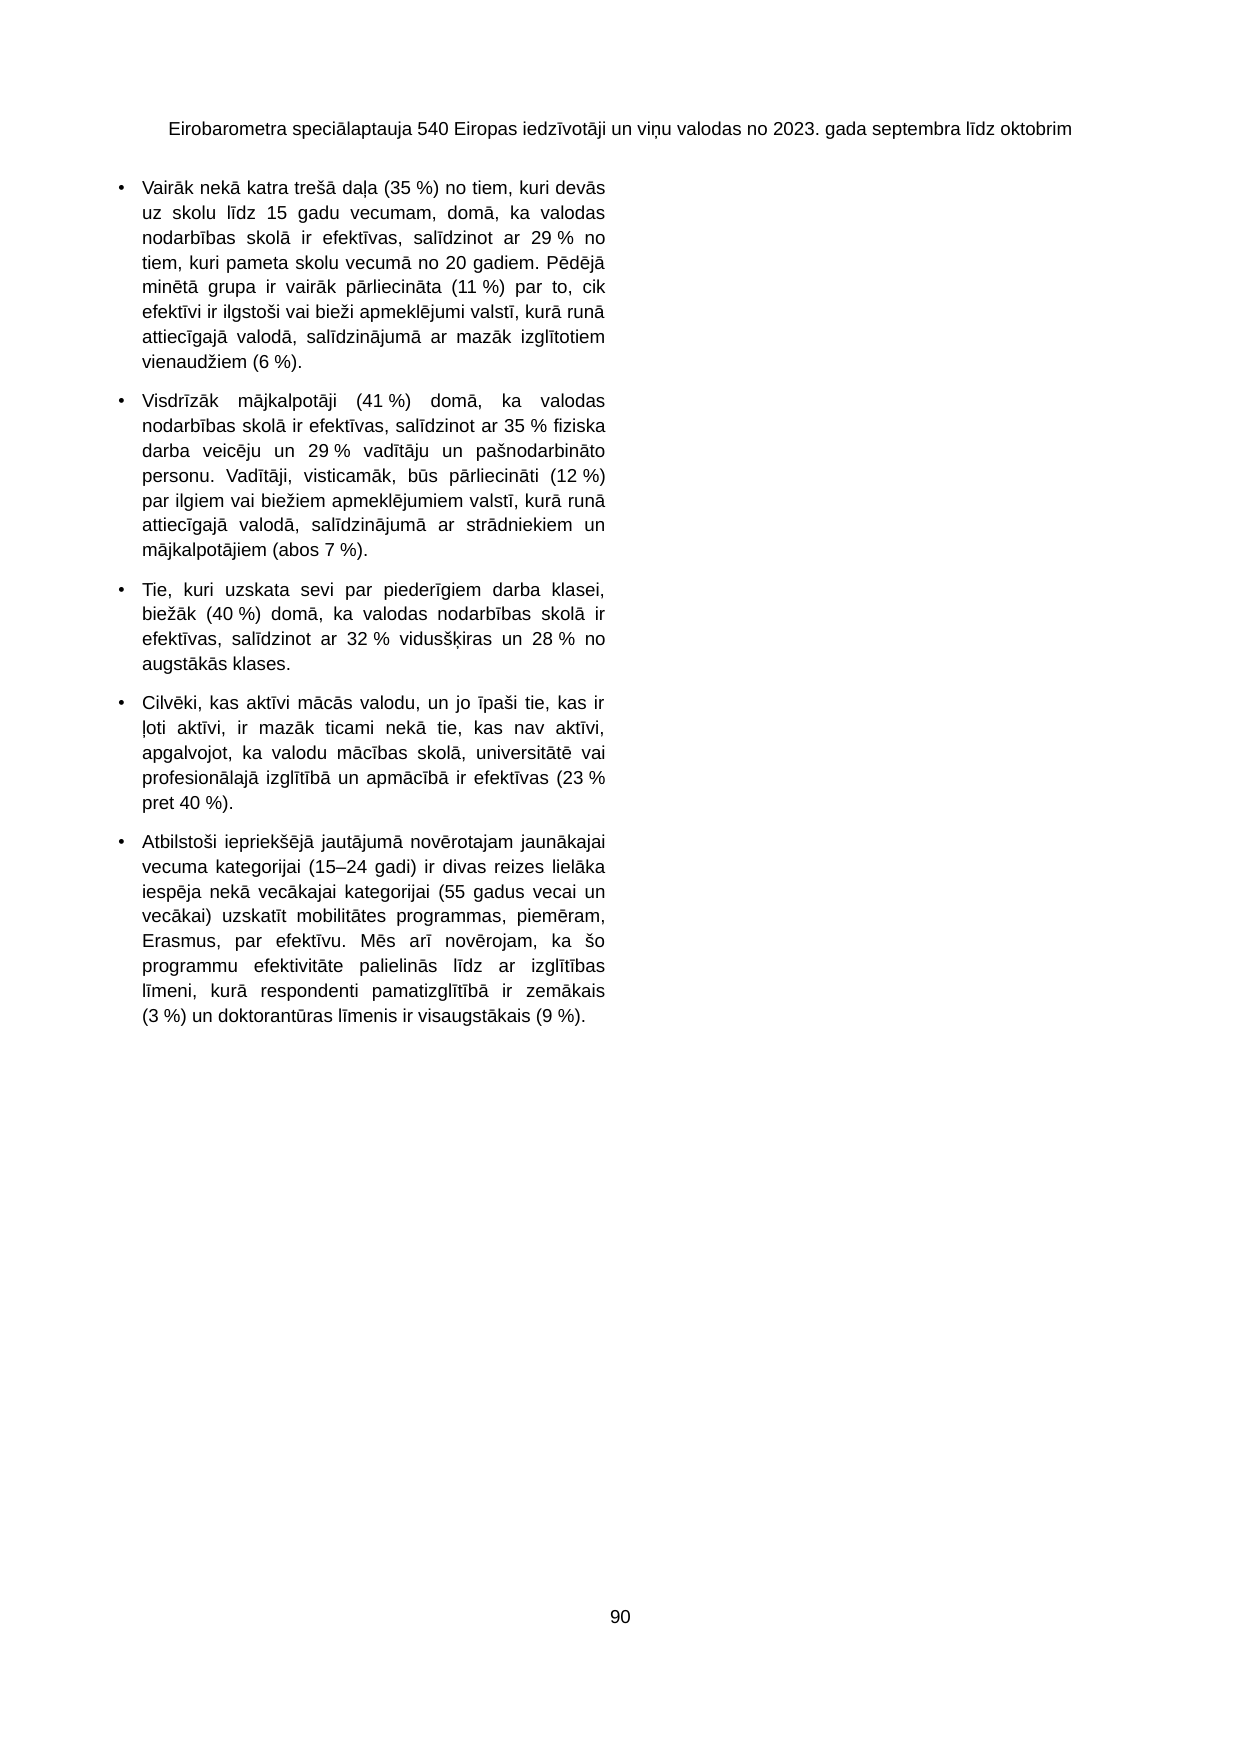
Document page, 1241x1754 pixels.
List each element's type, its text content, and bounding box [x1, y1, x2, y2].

list Atbilstoši iepriekšējā jautājumā novērotajam jaunākajai vecuma kategorijai (15–24 gadi) ir divas reizes lielāka iespēja nekā vecākajai kategorijai (55 gadus vecai un vecākai) uzskatīt mobilitātes programmas, piemēram, Erasmus, par efektīvu. Mēs arī novērojam, ka šo programmu efektivitāte palielinās līdz ar izglītības līmeni, kurā respondenti pamatizglītībā ir zemākais (3 %) un doktorantūras līmenis ir visaugstākais (9 %). [118, 831, 605, 1026]
list Visdrīzāk mājkalpotāji (41 %) domā, ka valodas nodarbības skolā ir efektīvas, salīdzinot ar 35 % fiziska darba veicēju un 29 % vadītāju un pašnodarbināto personu. Vadītāji, visticamāk, būs pārliecināti (12 %) par ilgiem vai biežiem apmeklējumiem valstī, kurā runā attiecīgajā valodā, salīdzinājumā ar strādniekiem un mājkalpotājiem (abos 7 %). [118, 390, 605, 561]
list Vairāk nekā katra trešā daļa (35 %) no tiem, kuri devās uz skolu līdz 15 gadu vecumam, domā, ka valodas nodarbības skolā ir efektīvas, salīdzinot ar 29 % no tiem, kuri pameta skolu vecumā no 20 gadiem. Pēdējā minētā grupa ir vairāk pārliecināta (11 %) par to, cik efektīvi ir ilgstoši vai bieži apmeklējumi valstī, kurā runā attiecīgajā valodā, salīdzinājumā ar mazāk izglītotiem vienaudžiem (6 %). [118, 177, 605, 372]
list Cilvēki, kas aktīvi mācās valodu, un jo īpaši tie, kas ir ļoti aktīvi, ir mazāk ticami nekā tie, kas nav aktīvi, apgalvojot, ka valodu mācības skolā, universitātē vai profesionālajā izglītībā un apmācībā ir efektīvas (23 % pret 40 %). [118, 692, 605, 813]
list Tie, kuri uzskata sevi par piederīgiem darba klasei, biežāk (40 %) domā, ka valodas nodarbības skolā ir efektīvas, salīdzinot ar 32 % vidusšķiras un 28 % no augstākās klases. [118, 578, 605, 674]
